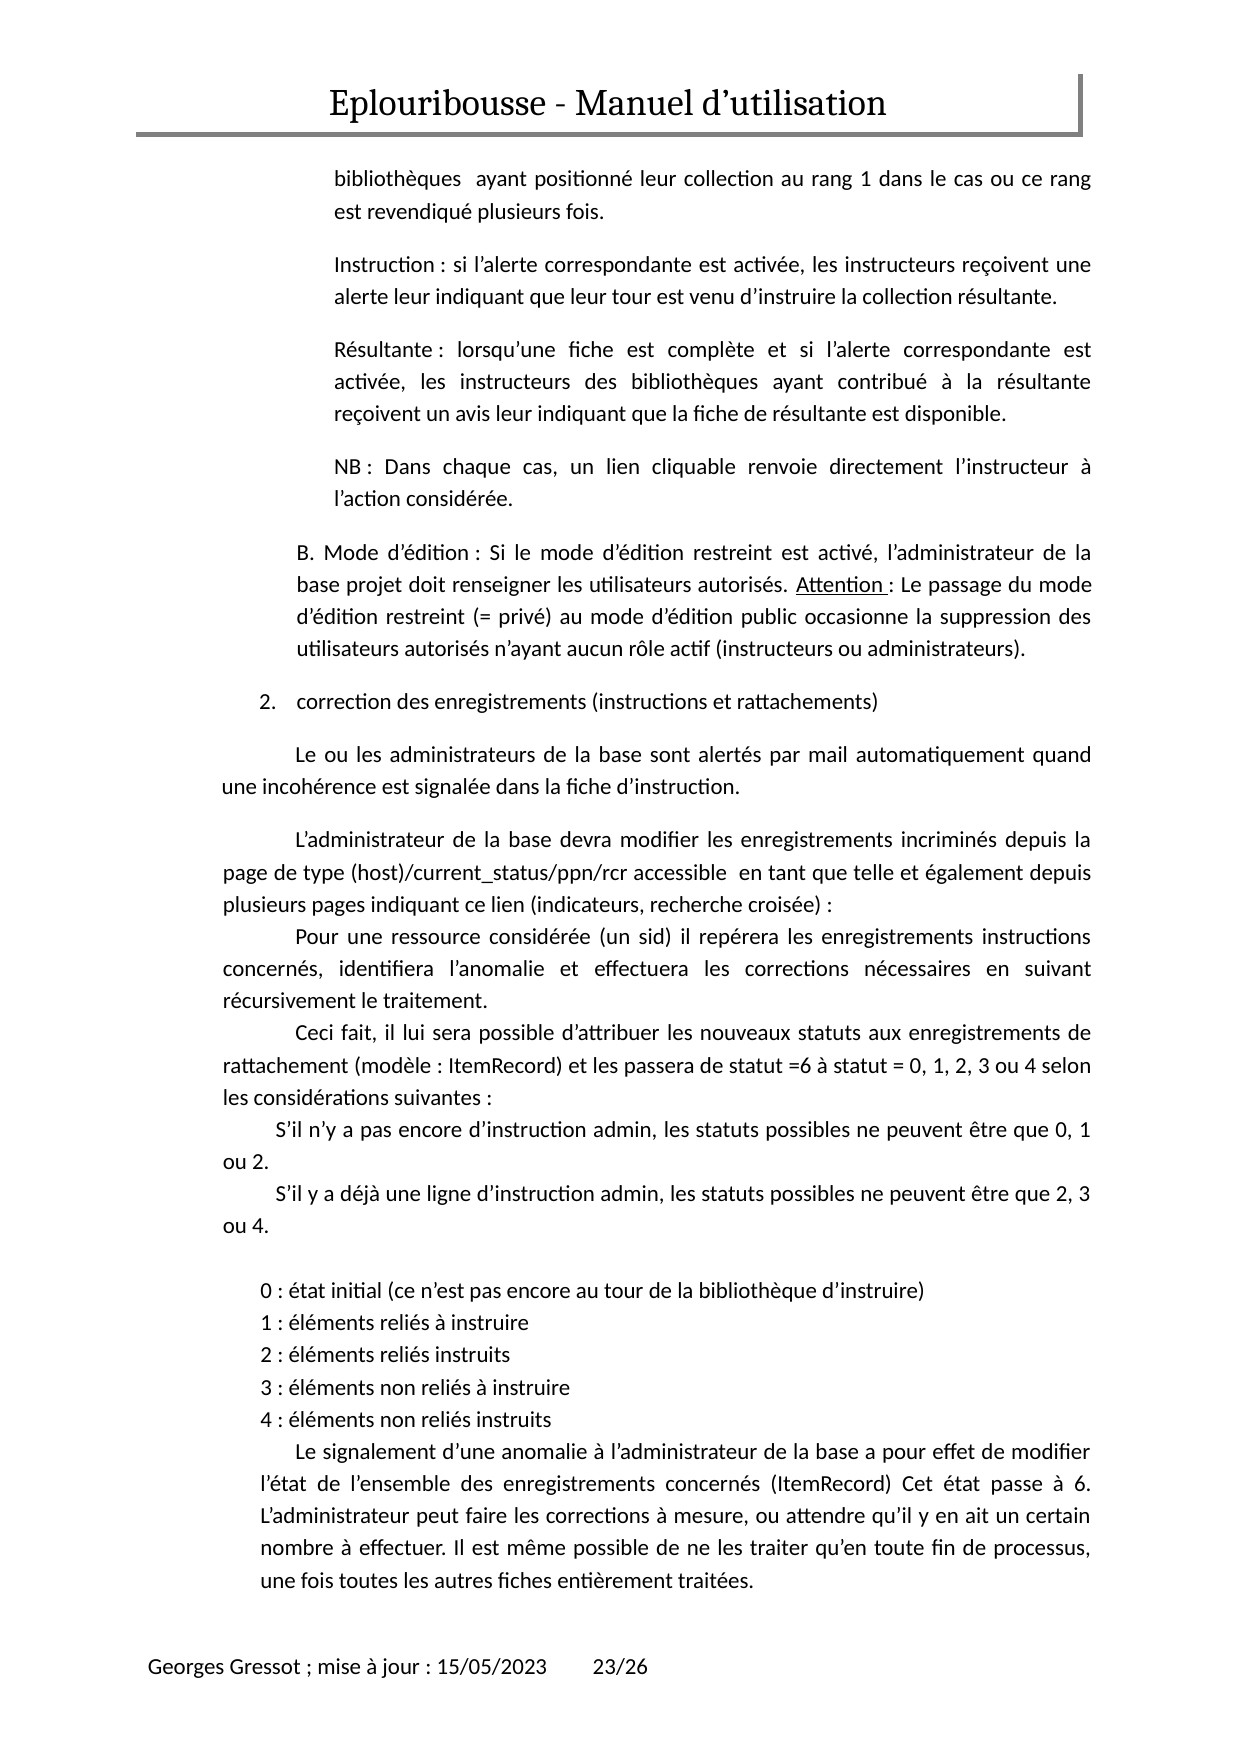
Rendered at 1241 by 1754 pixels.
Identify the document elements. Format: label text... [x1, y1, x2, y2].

list Ceci fait, il lui sera possible d’attribuer les nouveaux statuts aux enregistrements de rattachement (modèle : ItemRecord) et les passera de statut =6 à statut = 0, 1, 2, 3 ou 4 selon les considérations suivantes : [223, 1018, 1093, 1111]
list S’il n’y a pas encore d’instruction admin, les statuts possibles ne peuvent être que 0, 1 ou 2. [223, 1115, 1093, 1175]
list correction des enregistrements (instructions et rattachements) [259, 687, 1093, 715]
list L’administrateur de la base devra modifier les enregistrements incriminés depuis la page de type (host)/current_status/ppn/rcr accessible en tant que telle et également depuis plusieurs pages indiquant ce lien (indicateurs, recherche croisée) : [223, 825, 1093, 918]
list bibliothèques ayant positionné leur collection au rang 1 dans le cas ou ce rang est revendiqué plusieurs fois. [296, 164, 1093, 225]
list 4 : éléments non reliés instruits [223, 1405, 1093, 1433]
text Le ou les administrateurs de la base sont alertés par mail automatiquement quand une incohérence est signalée dans la fiche d’instruction. [221, 740, 1093, 800]
list B. Mode d’édition : Si le mode d’édition restreint est activé, l’administrateur de la base projet doit renseigner les utilisateurs autorisés. Attention : Le passage du mode d’édition restreint (= privé) au mode d’édition public occasionne la suppression des utilisateurs autorisés n’ayant aucun rôle actif (instructeurs ou administrateurs). [259, 538, 1093, 662]
list Instruction : si l’alerte correspondante est activée, les instructeurs reçoivent une alerte leur indiquant que leur tour est venu d’instruire la collection résultante. [296, 250, 1093, 310]
list S’il y a déjà une ligne d’instruction admin, les statuts possibles ne peuvent être que 2, 3 ou 4. [223, 1179, 1093, 1240]
list 1 : éléments reliés à instruire [223, 1308, 1093, 1336]
list 3 : éléments non reliés à instruire [223, 1373, 1093, 1401]
list 0 : état initial (ce n’est pas encore au tour de la bibliothèque d’instruire) [223, 1276, 1093, 1304]
list NB : Dans chaque cas, un lien cliquable renvoie directement l’instructeur à l’action considérée. [296, 452, 1093, 513]
list Pour une ressource considérée (un sid) il repérera les enregistrements instructions concernés, identifiera l’anomalie et effectuera les corrections nécessaires en suivant récursivement le traitement. [223, 922, 1093, 1014]
list 2 : éléments reliés instruits [223, 1340, 1093, 1368]
list Résultante : lorsqu’une fiche est complète et si l’alerte correspondante est activée, les instructeurs des bibliothèques ayant contribué à la résultante reçoivent un avis leur indiquant que la fiche de résultante est disponible. [296, 335, 1093, 427]
list Le signalement d’une anomalie à l’administrateur de la base a pour effet de modifier l’état de l’ensemble des enregistrements concernés (ItemRecord) Cet état passe à 6. L’administrateur peut faire les corrections à mesure, ou attendre qu’il y en ait un certain nombre à effectuer. Il est même possible de ne les traiter qu’en toute fin de processus, une fois toutes les autres fiches entièrement traitées. [260, 1437, 1093, 1594]
